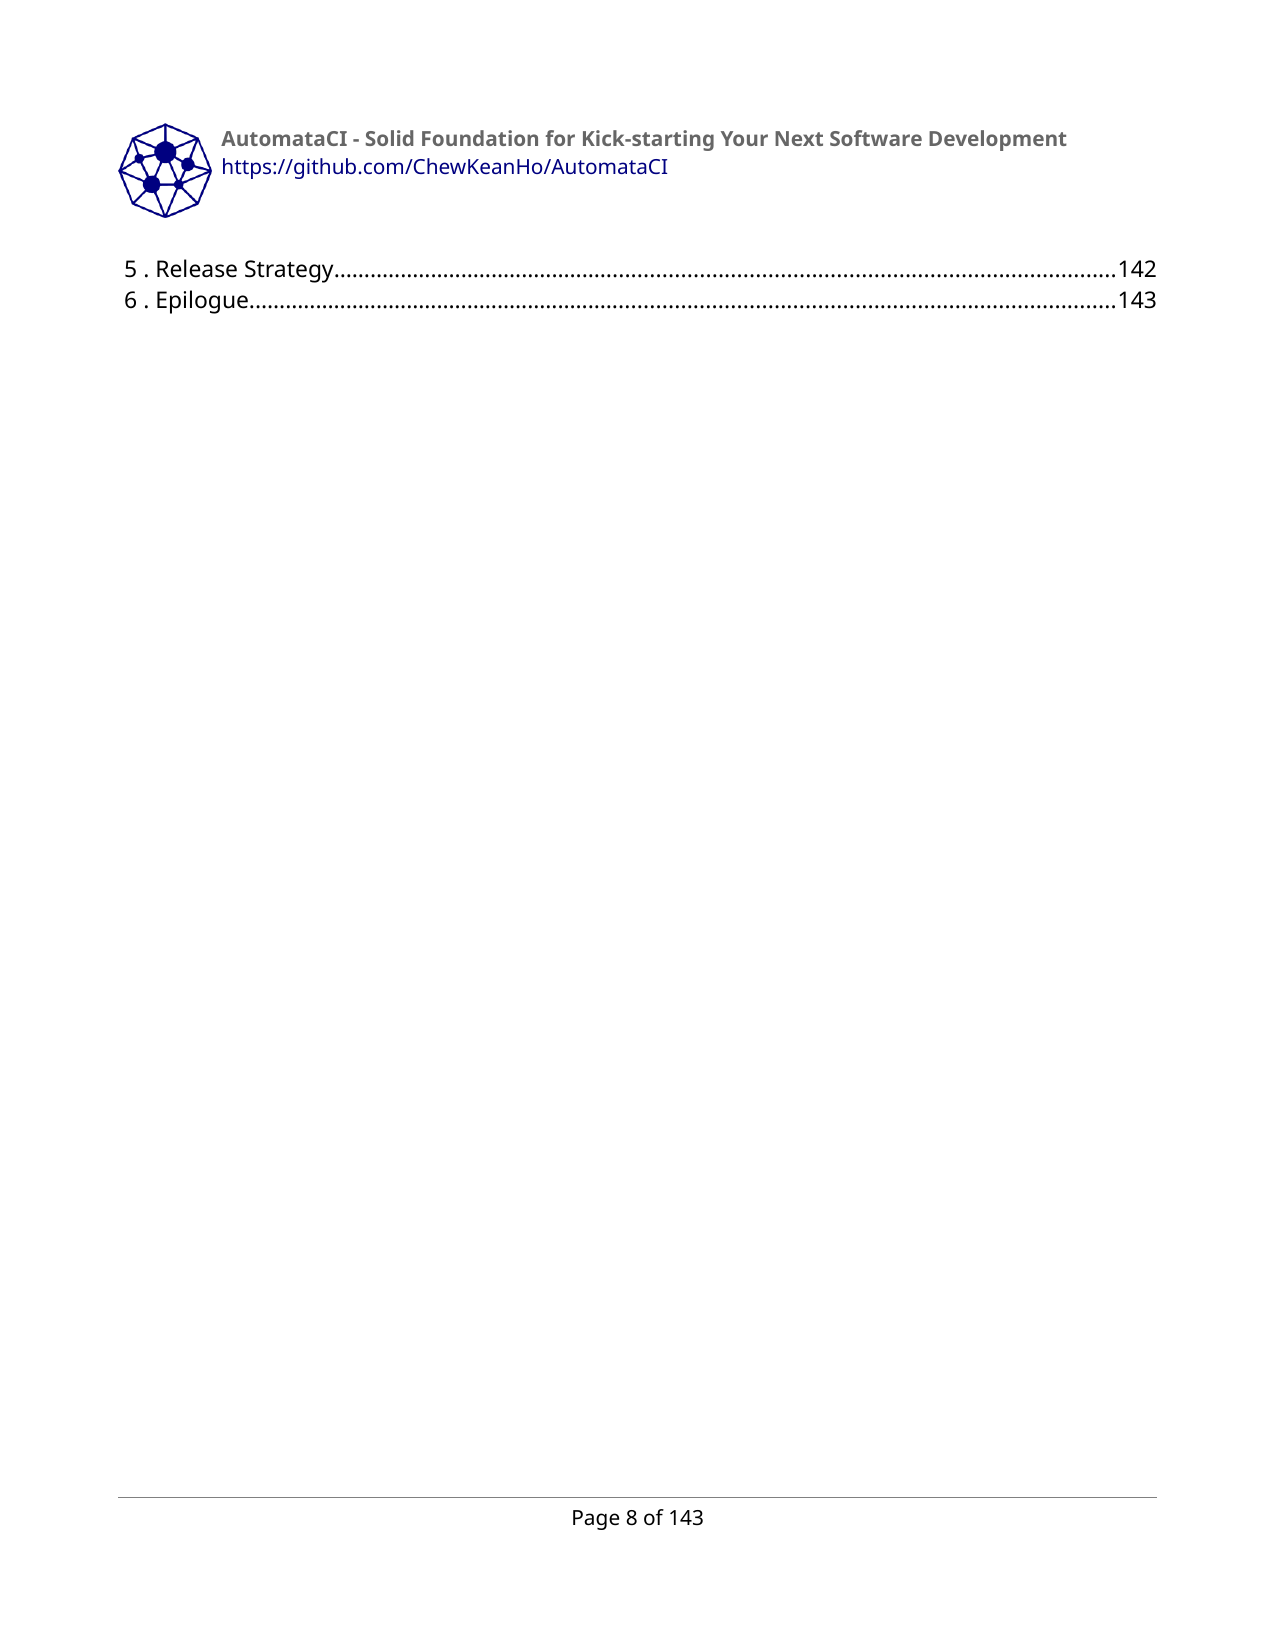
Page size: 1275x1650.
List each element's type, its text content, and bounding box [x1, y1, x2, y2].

text 6 . Epilogue 143 [118, 284, 1157, 315]
text 5 . Release Strategy 142 [118, 253, 1157, 284]
picture [118, 123, 212, 218]
